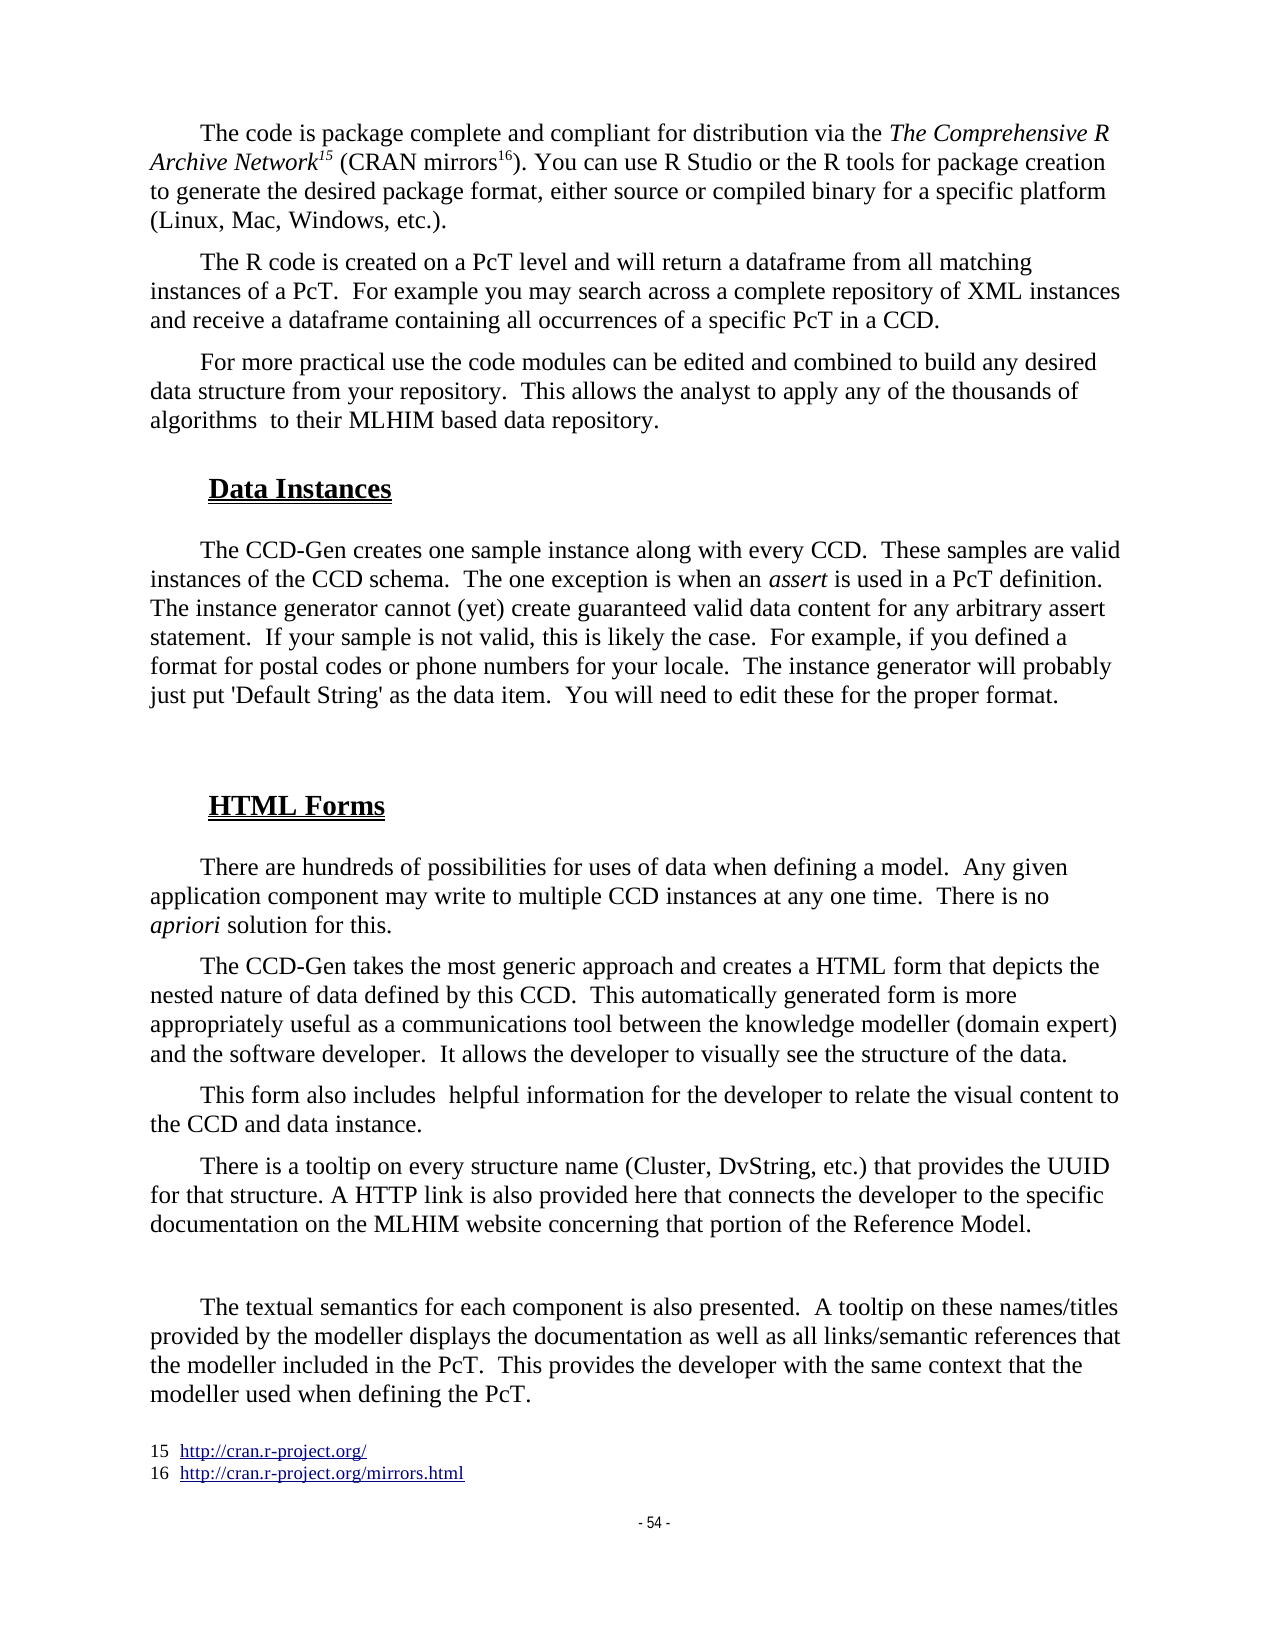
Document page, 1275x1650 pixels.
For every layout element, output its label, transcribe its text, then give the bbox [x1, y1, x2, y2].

text The textual semantics for each component is also presented. A tooltip on these names/titles provided by the modeller displays the documentation as well as all links/semantic references that the modeller included in the PcT. This provides the developer with the same context that the modeller used when defining the PcT. [150, 1292, 1125, 1408]
text This form also includes helpful information for the developer to relate the visual content to the CCD and data instance. [150, 1080, 1125, 1138]
subtitle HTML Forms [150, 788, 1125, 821]
text http://cran.r-project.org/mirrors.html [150, 1461, 1125, 1483]
text There is a tooltip on every structure name (Cluster, DvString, etc.) that provides the UUID for that structure. A HTTP link is also provided here that connects the developer to the specific documentation on the MLHIM website concerning that portion of the Reference Model. [150, 1151, 1125, 1238]
text The CCD-Gen creates one sample instance along with every CCD. These samples are valid instances of the CCD schema. The one exception is when an assert is used in a PcT definition. The instance generator cannot (yet) create guaranteed valid data content for any arbitrary assert statement. If your sample is not valid, this is likely the case. For example, if you defined a format for postal codes or phone numbers for your locale. The instance generator will probably just put 'Default String' as the data item. You will need to edit these for the proper format. [150, 535, 1125, 709]
text The R code is created on a PcT level and will return a dataframe from all matching instances of a PcT. For example you may search across a complete repository of XML instances and receive a dataframe containing all occurrences of a specific PcT in a CCD. [150, 247, 1125, 334]
subtitle Data Instances [150, 471, 1125, 504]
text There are hundreds of possibilities for uses of data when defining a model. Any given application component may write to multiple CCD instances at any one time. There is no apriori solution for this. [150, 852, 1125, 939]
text http://cran.r-project.org/ [150, 1439, 1125, 1461]
text The CCD-Gen takes the most generic approach and creates a HTML form that depicts the nested nature of data defined by this CCD. This automatically generated form is more appropriately useful as a communications tool between the knowledge modeller (domain expert) and the software developer. It allows the developer to visually see the structure of the data. [150, 951, 1125, 1067]
text The code is package complete and compliant for distribution via the The Comprehensive R Archive Network (CRAN mirrors). You can use R Studio or the R tools for package creation to generate the desired package format, either source or compiled binary for a specific platform (Linux, Mac, Windows, etc.). [150, 118, 1125, 234]
text For more practical use the code modules can be edited and combined to build any desired data structure from your repository. This allows the analyst to apply any of the thousands of algorithms to their MLHIM based data repository. [150, 347, 1125, 434]
